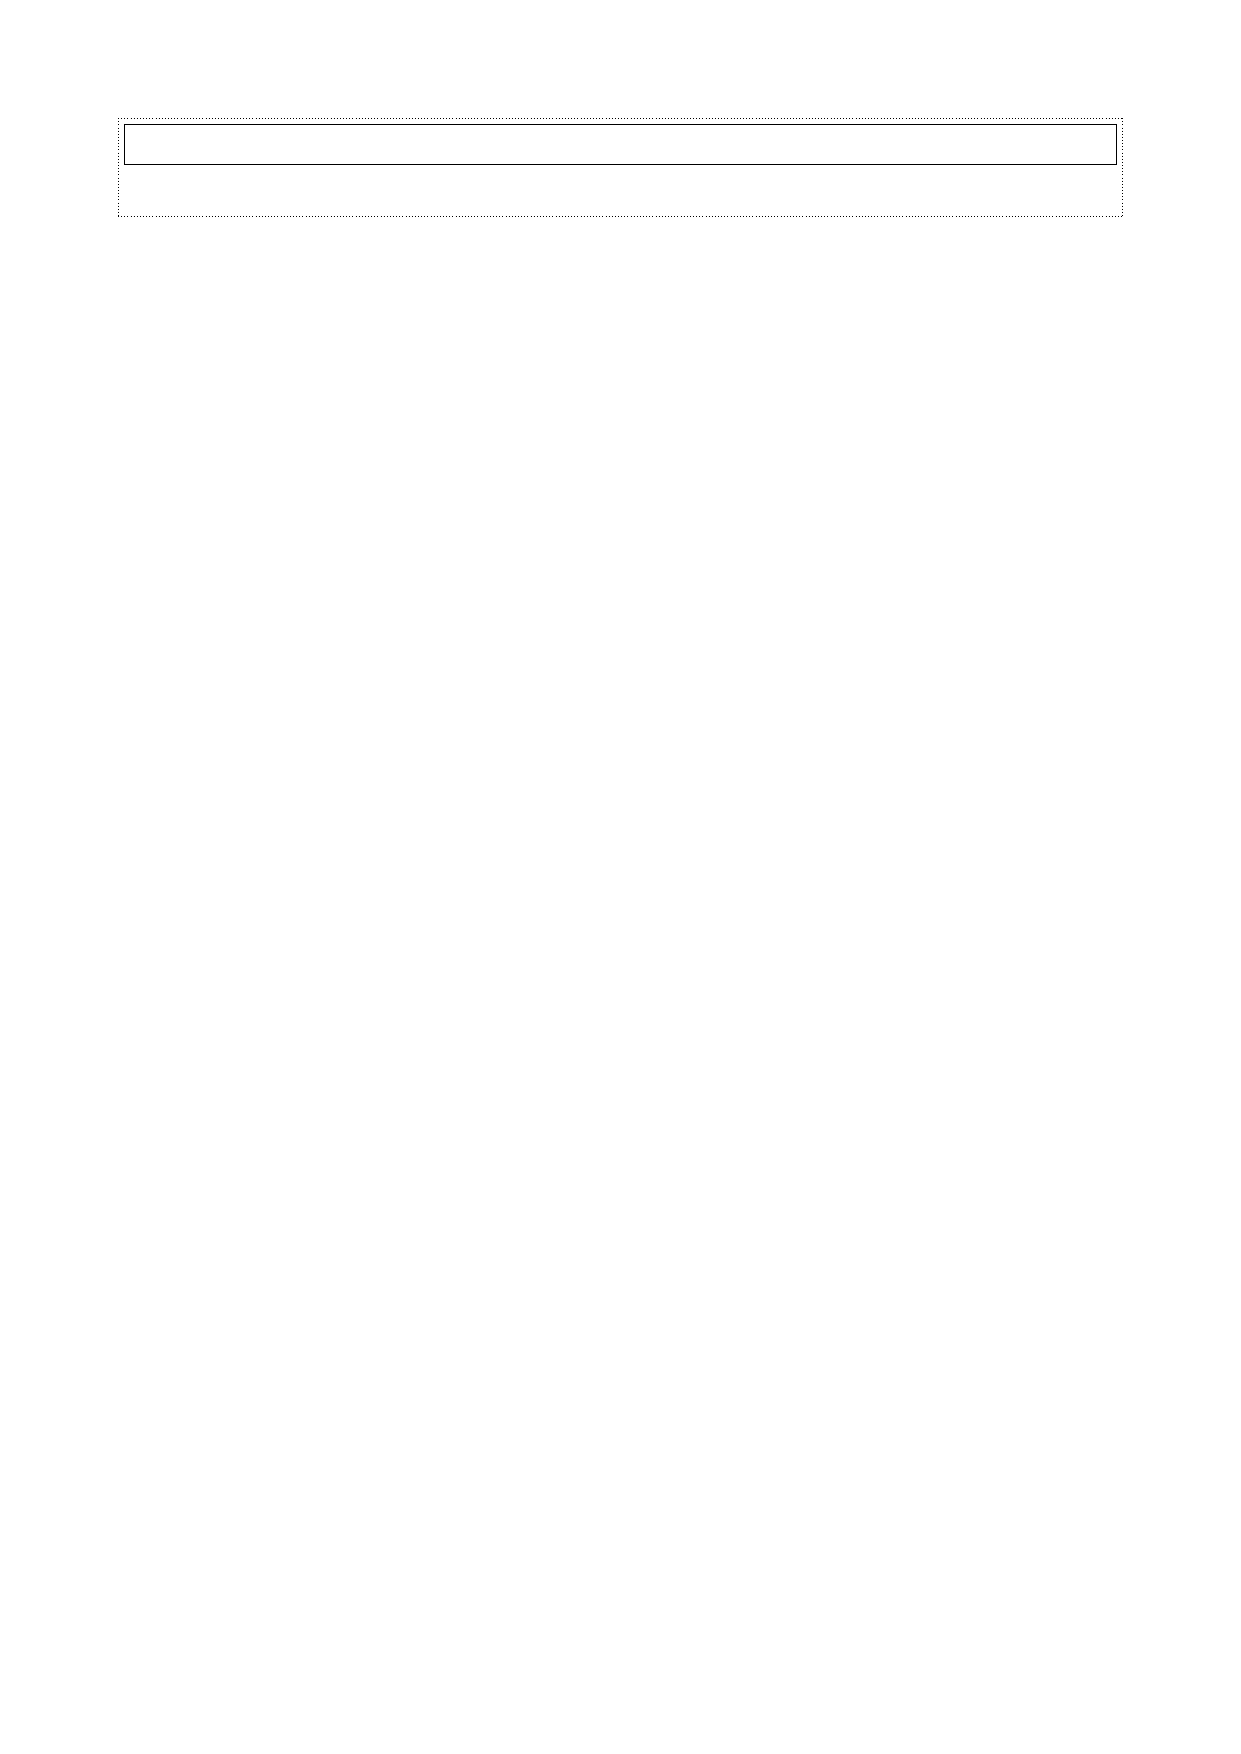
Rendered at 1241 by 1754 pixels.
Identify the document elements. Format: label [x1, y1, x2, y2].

table_cell [118, 118, 1122, 216]
